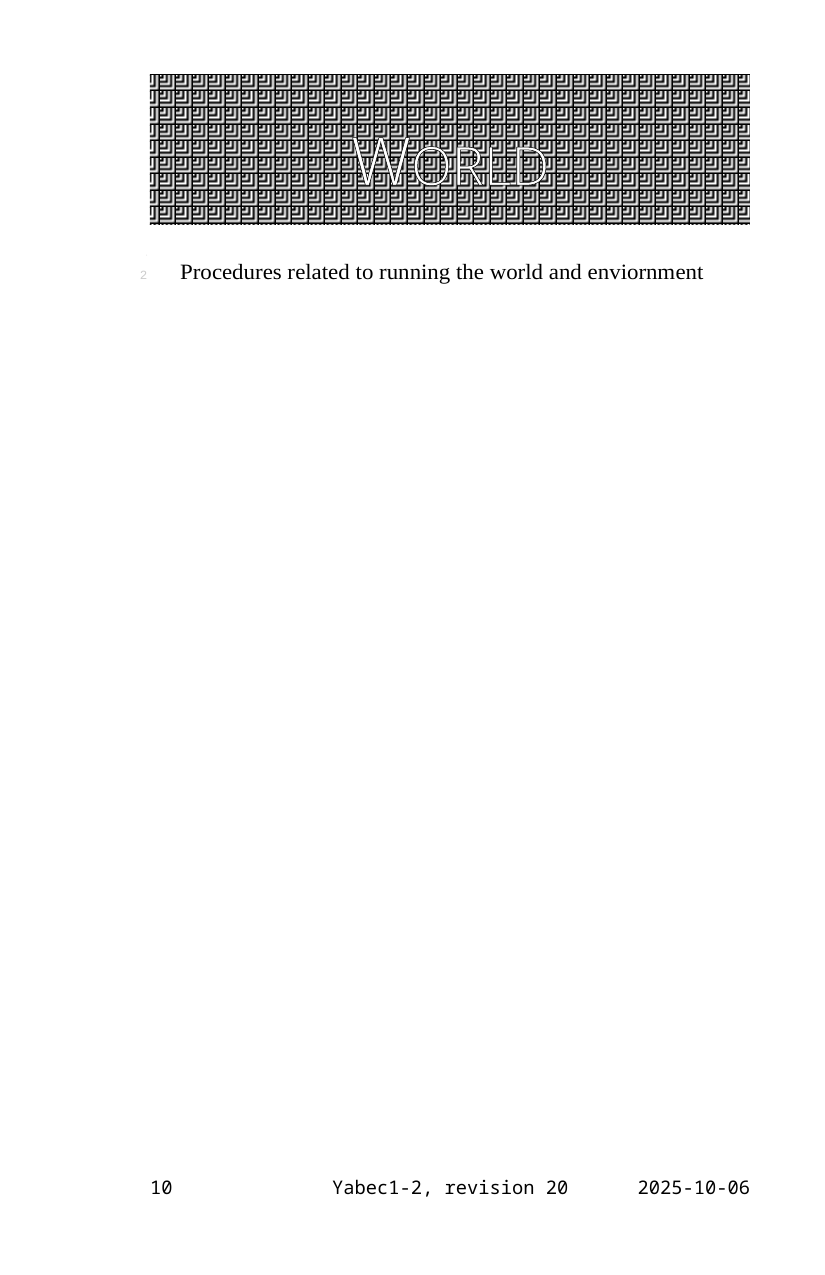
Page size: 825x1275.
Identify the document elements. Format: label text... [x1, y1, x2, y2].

text Procedures related to running the world and enviornment [150, 260, 750, 284]
picture [149, 74, 750, 225]
